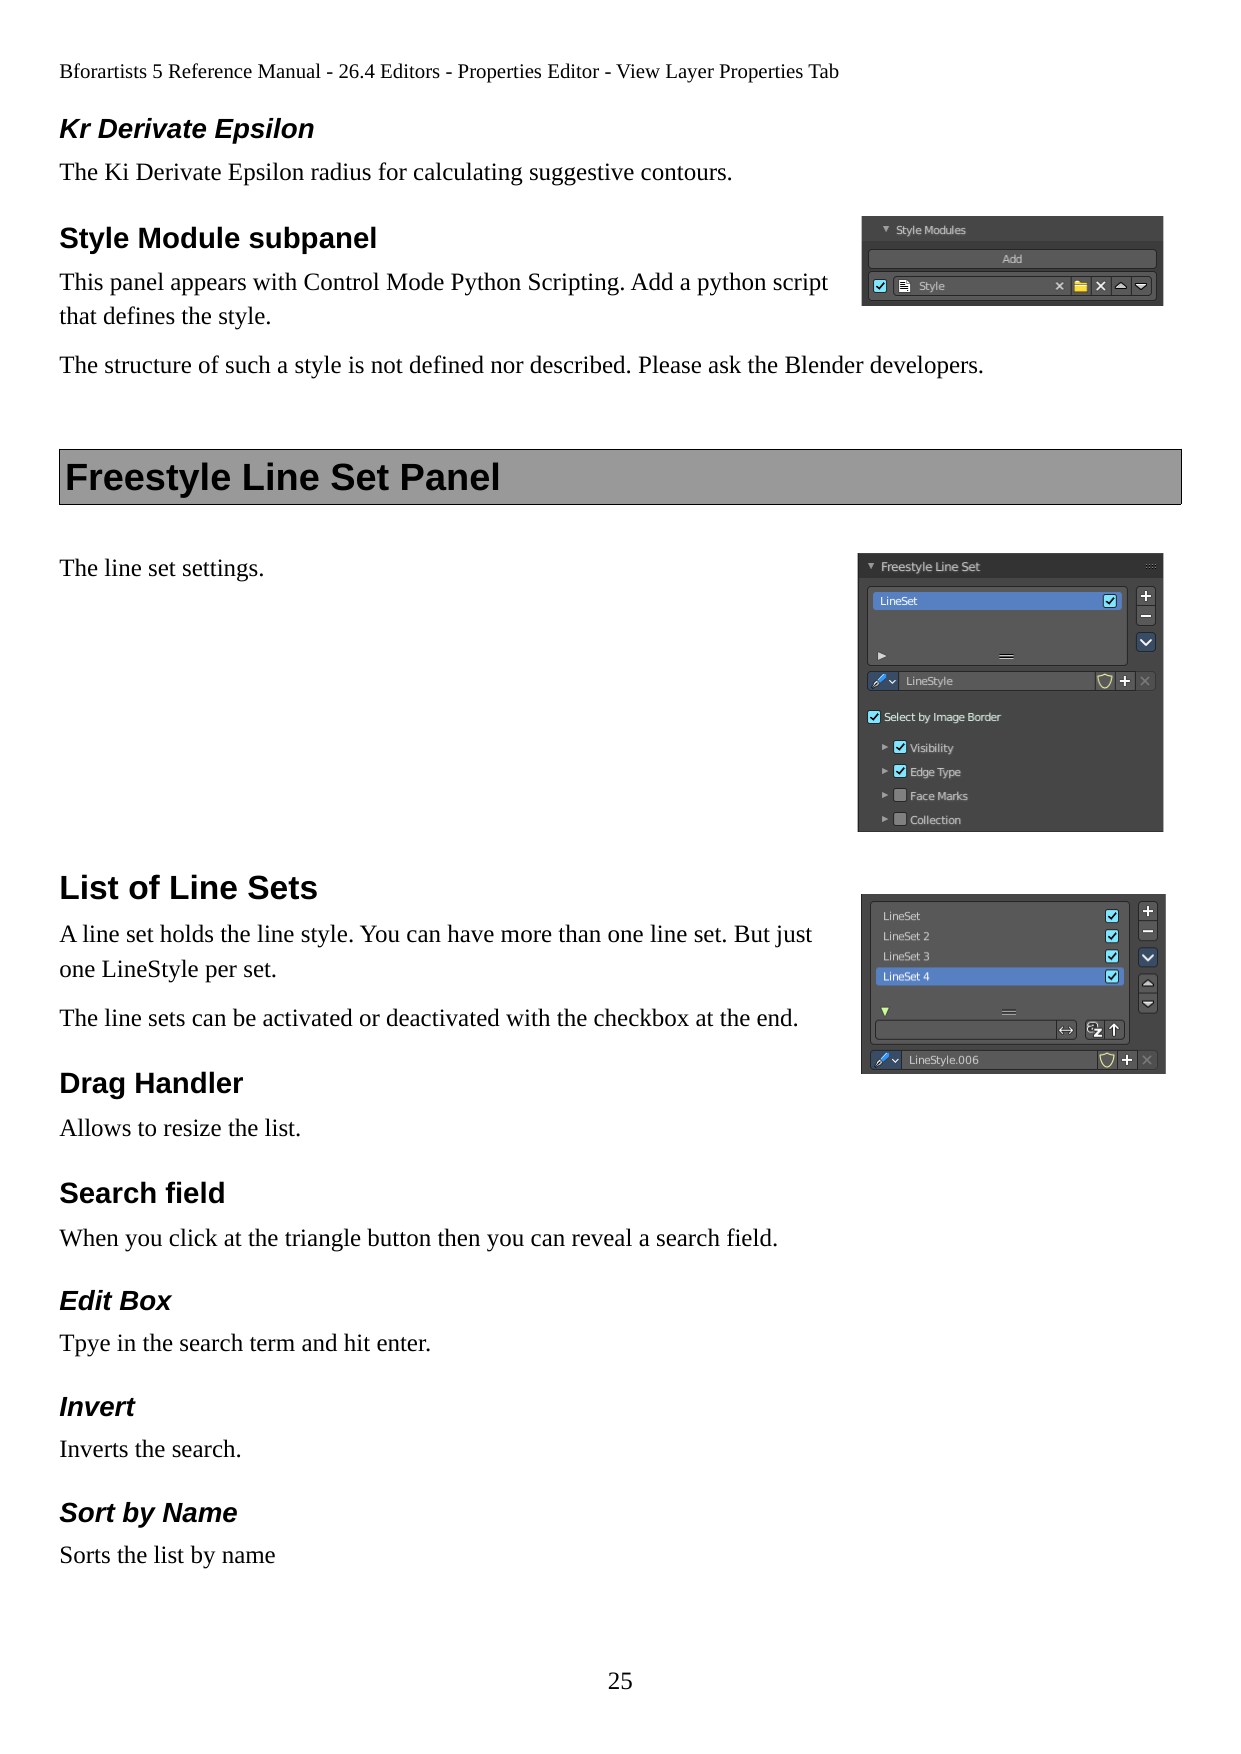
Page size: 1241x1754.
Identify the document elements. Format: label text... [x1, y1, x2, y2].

subtitle Drag Handler [59, 1066, 1181, 1100]
text Allows to resize the list. [59, 1113, 1181, 1141]
text The line sets can be activated or deactivated with the checkbox at the end. [59, 1003, 861, 1032]
table_header Freestyle Line Set Panel [60, 450, 1181, 504]
text Sorts the list by name [59, 1540, 1181, 1569]
text The Ki Derivate Epsilon radius for calculating suggestive contours. [59, 157, 1181, 186]
picture [861, 216, 1164, 306]
subtitle Style Module subpanel [59, 221, 861, 254]
picture [861, 894, 1166, 1074]
subtitle List of Line Sets [59, 868, 1181, 907]
text When you click at the triangle button then you can reveal a search field. [59, 1223, 1181, 1251]
picture [857, 553, 1164, 832]
subtitle Invert [59, 1390, 1181, 1422]
text This panel appears with Control Mode Python Scripting. Add a python script that defines the style. [59, 267, 1181, 330]
subtitle [1164, 221, 1181, 254]
text Tpye in the search term and hit enter. [59, 1328, 1181, 1357]
text A line set holds the line style. You can have more than one line set. But just one LineStyle per set. [59, 919, 861, 982]
text The structure of such a style is not defined nor described. Please ask the Blender developers. [59, 350, 1181, 379]
subtitle Kr Derivate Epsilon [59, 113, 1181, 144]
text [1164, 553, 1181, 582]
subtitle Search field [59, 1176, 1181, 1210]
subtitle Sort by Name [59, 1496, 1181, 1528]
subtitle Edit Box [59, 1284, 1181, 1316]
text Inverts the search. [59, 1434, 1181, 1463]
text The line set settings. [59, 553, 857, 582]
